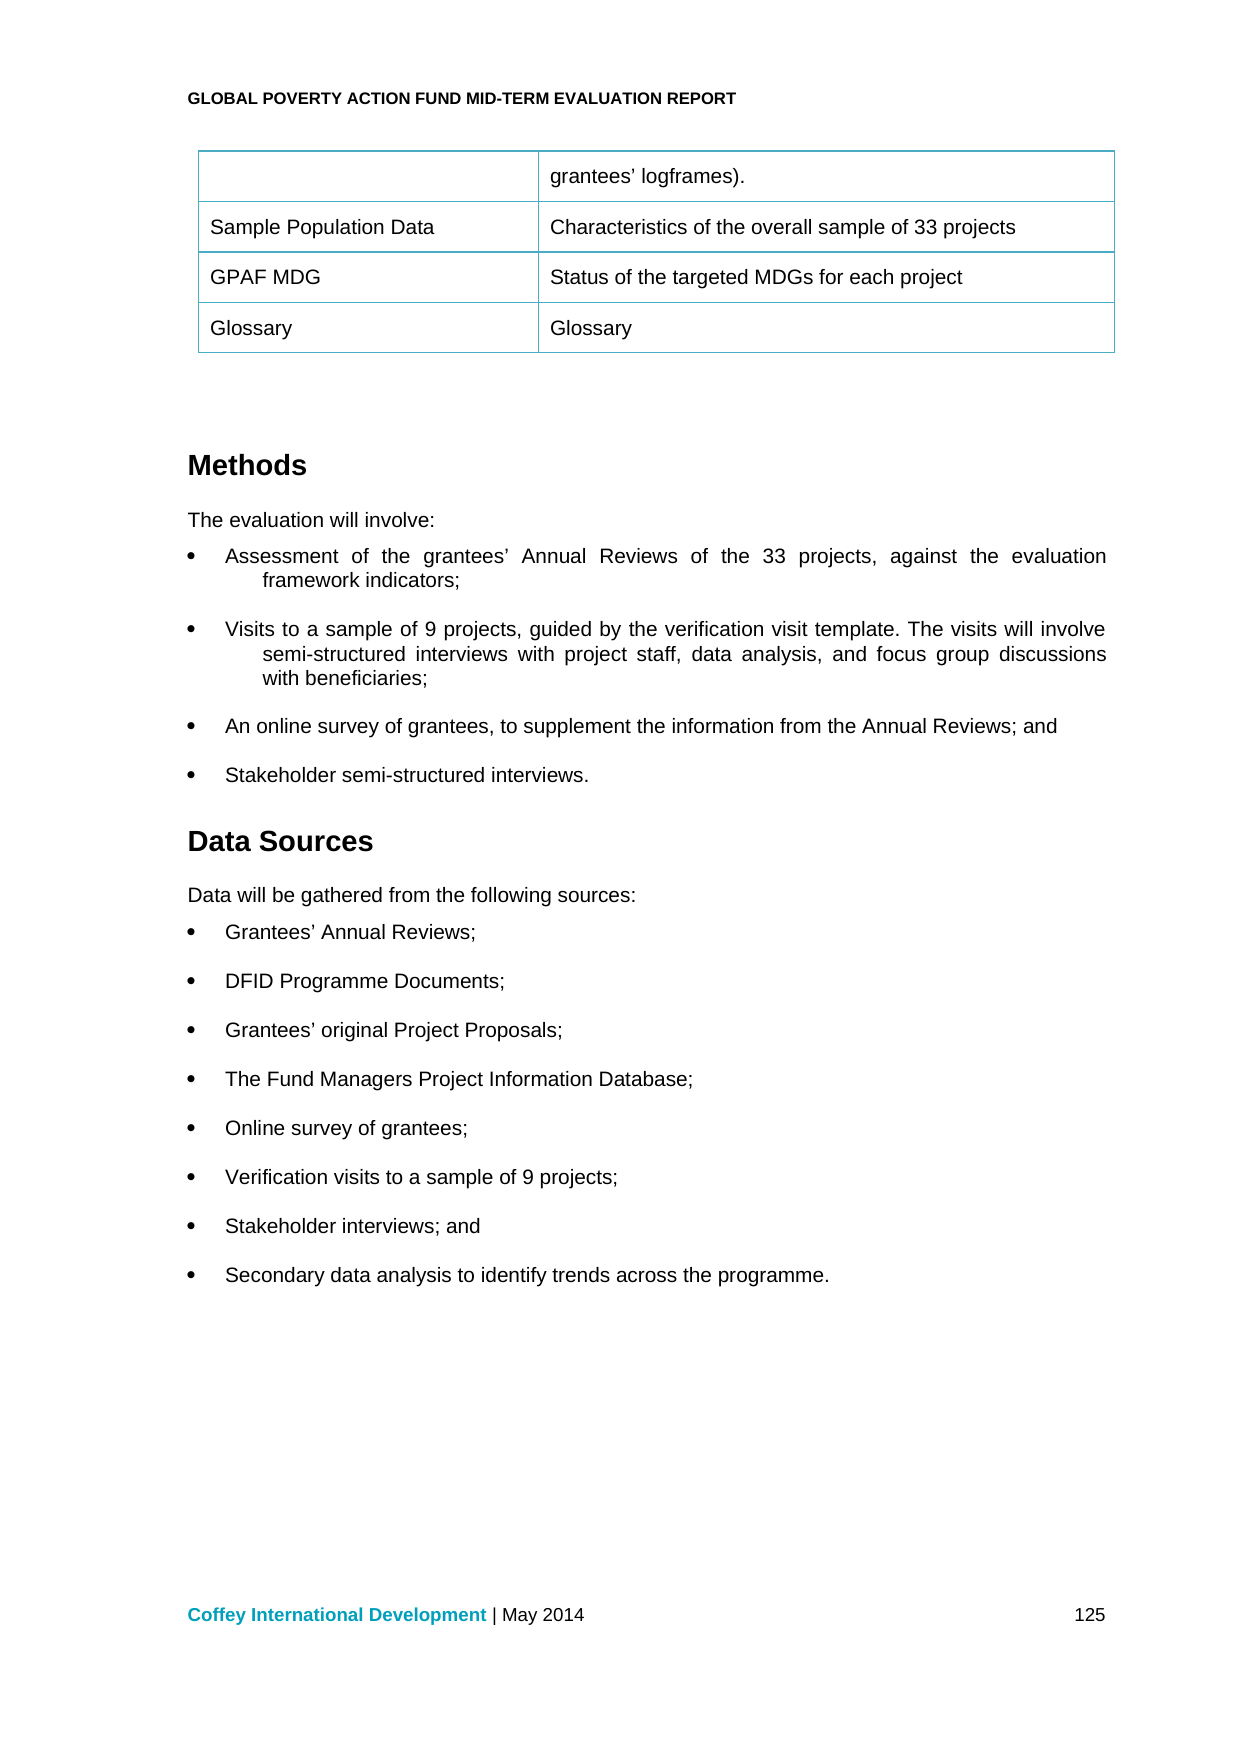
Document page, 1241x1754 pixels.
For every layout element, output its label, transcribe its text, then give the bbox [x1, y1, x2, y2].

table_cell Glossary [539, 303, 1114, 352]
list An online survey of grantees, to supplement the information from the Annual Reviews; and [187, 714, 1107, 738]
list Verification visits to a sample of 9 projects; [187, 1165, 1107, 1189]
list Assessment of the grantees’ Annual Reviews of the 33 projects, against the evaluation framework indicators; [187, 544, 1107, 592]
list Stakeholder semi-structured interviews. [187, 763, 1107, 787]
table_cell Characteristics of the overall sample of 33 projects [539, 202, 1114, 251]
text The evaluation will involve: [187, 508, 1107, 532]
list The Fund Managers Project Information Database; [187, 1067, 1107, 1091]
table_cell Status of the targeted MDGs for each project [539, 253, 1114, 302]
list Secondary data analysis to identify trends across the programme. [187, 1263, 1107, 1287]
list Online survey of grantees; [187, 1116, 1107, 1140]
text Methods [187, 448, 1107, 482]
list Grantees’ original Project Proposals; [187, 1018, 1107, 1042]
table_cell [199, 152, 538, 201]
table_cell Sample Population Data [199, 202, 538, 251]
list Visits to a sample of 9 projects, guided by the verification visit template. The visits will involve semi-structured interviews with project staff, data analysis, and focus group discussions with beneficiaries; [187, 617, 1107, 689]
list DFID Programme Documents; [187, 969, 1107, 993]
text Data Sources [187, 824, 1107, 857]
table_cell Glossary [199, 303, 538, 352]
list Grantees’ Annual Reviews; [187, 920, 1107, 944]
text Data will be gathered from the following sources: [187, 883, 1107, 907]
list Stakeholder interviews; and [187, 1214, 1107, 1238]
table_cell grantees’ logframes). [539, 152, 1114, 201]
table_cell GPAF MDG [199, 253, 538, 302]
